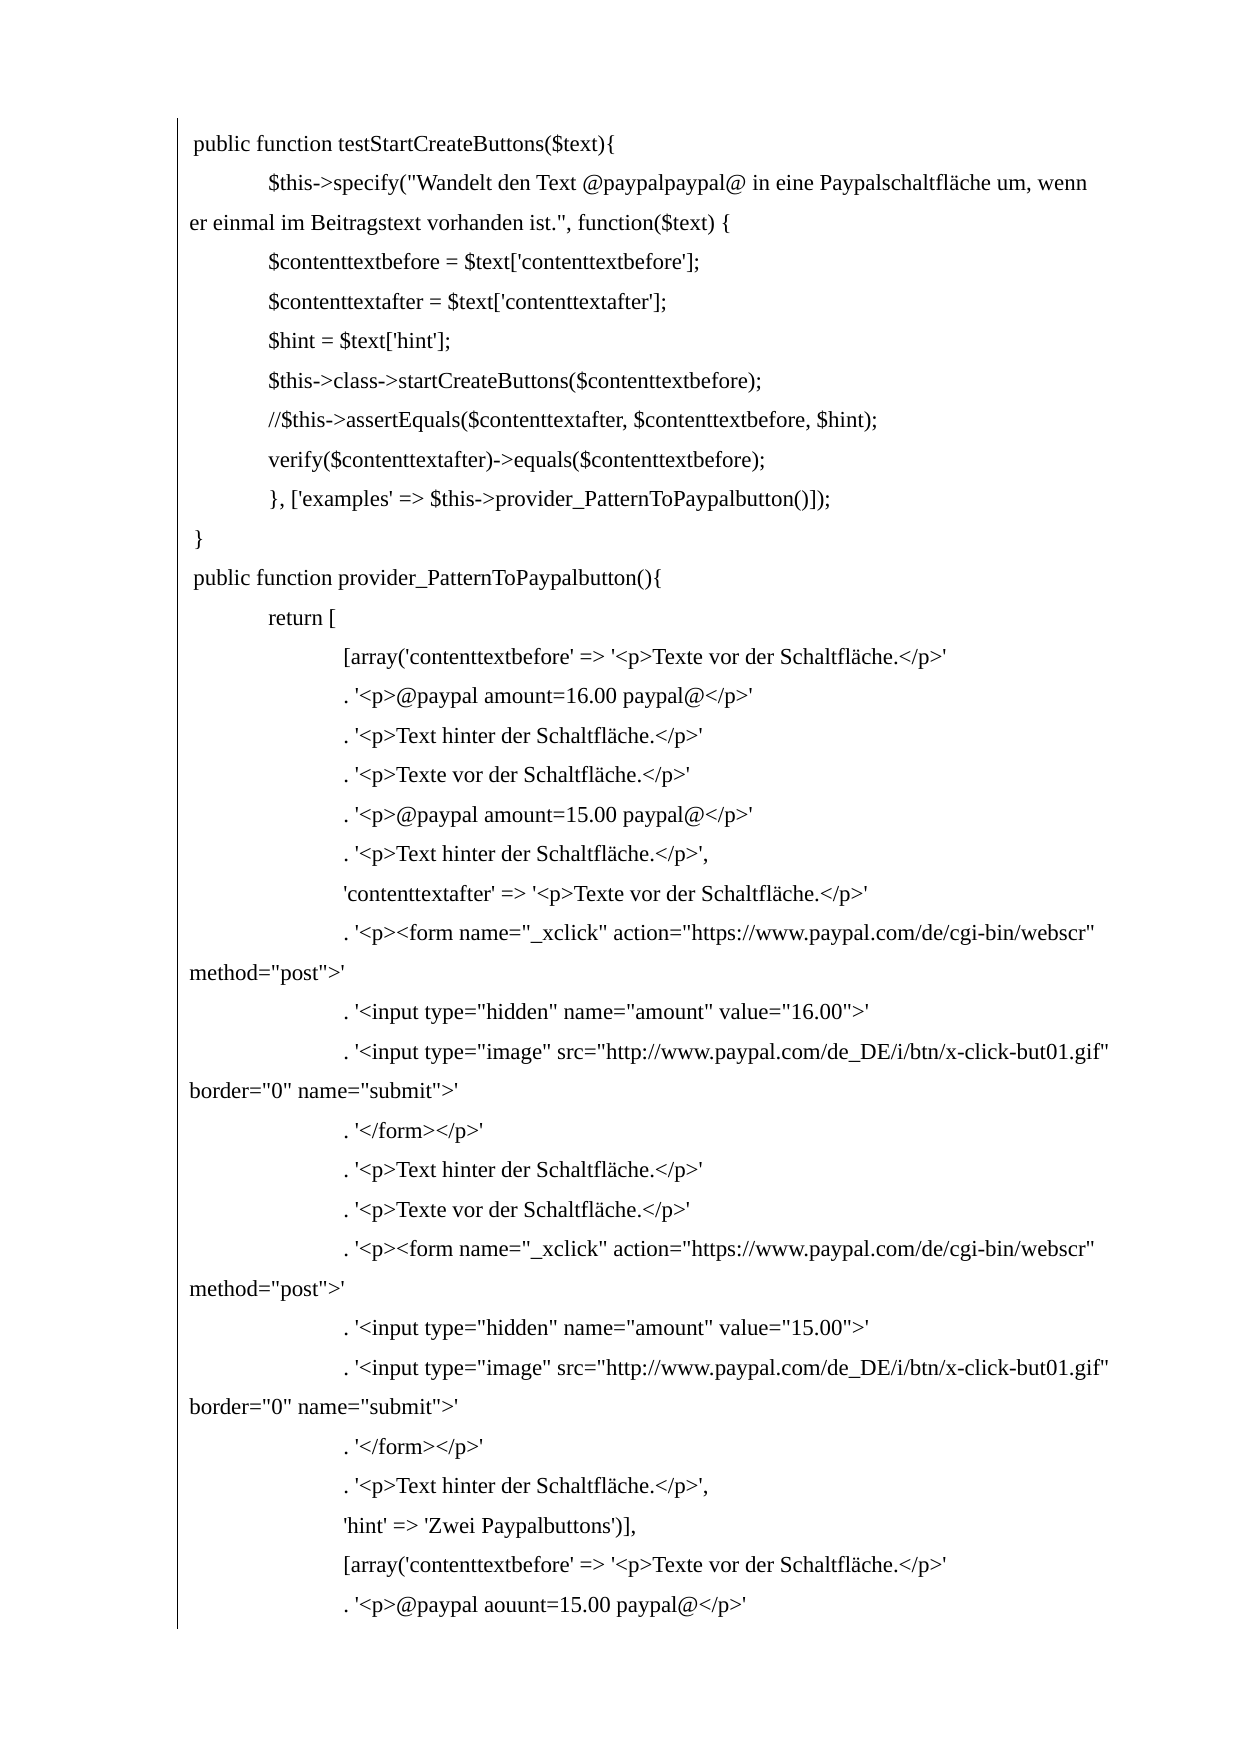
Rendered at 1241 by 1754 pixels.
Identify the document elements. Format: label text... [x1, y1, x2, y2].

text public function testStartCreateButtons($text){ $this->specify("Wandelt den Text @paypalpaypal@ in eine Paypalschaltfläche um, wenn er einmal im Beitragstext vorhanden ist.", function($text) { $contenttextbefore = $text['contenttextbefore']; $contenttextafter = $text['contenttextafter']; $hint = $text['hint']; $this->class->startCreateButtons($contenttextbefore); //$this->assertEquals($contenttextafter, $contenttextbefore, $hint); verify($contenttextafter)->equals($contenttextbefore); }, ['examples' => $this->provider_PatternToPaypalbutton()]); } public function provider_PatternToPaypalbutton(){ return [ [array('contenttextbefore' => '<p>Texte vor der Schaltfläche.</p>' . '<p>@paypal amount=16.00 paypal@</p>' . '<p>Text hinter der Schaltfläche.</p>' . '<p>Texte vor der Schaltfläche.</p>' . '<p>@paypal amount=15.00 paypal@</p>' . '<p>Text hinter der Schaltfläche.</p>', 'contenttextafter' => '<p>Texte vor der Schaltfläche.</p>' . '<p><form name="_xclick" action="https://www.paypal.com/de/cgi-bin/webscr" method="post">' . '<input type="hidden" name="amount" value="16.00">' . '<input type="image" src="http://www.paypal.com/de_DE/i/btn/x-click-but01.gif" border="0" name="submit">' . '</form></p>' . '<p>Text hinter der Schaltfläche.</p>' . '<p>Texte vor der Schaltfläche.</p>' . '<p><form name="_xclick" action="https://www.paypal.com/de/cgi-bin/webscr" method="post">' . '<input type="hidden" name="amount" value="15.00">' . '<input type="image" src="http://www.paypal.com/de_DE/i/btn/x-click-but01.gif" border="0" name="submit">' . '</form></p>' . '<p>Text hinter der Schaltfläche.</p>', 'hint' => 'Zwei Paypalbuttons')], [array('contenttextbefore' => '<p>Texte vor der Schaltfläche.</p>' . '<p>@paypal aouunt=15.00 paypal@</p>' [178, 118, 1122, 1629]
